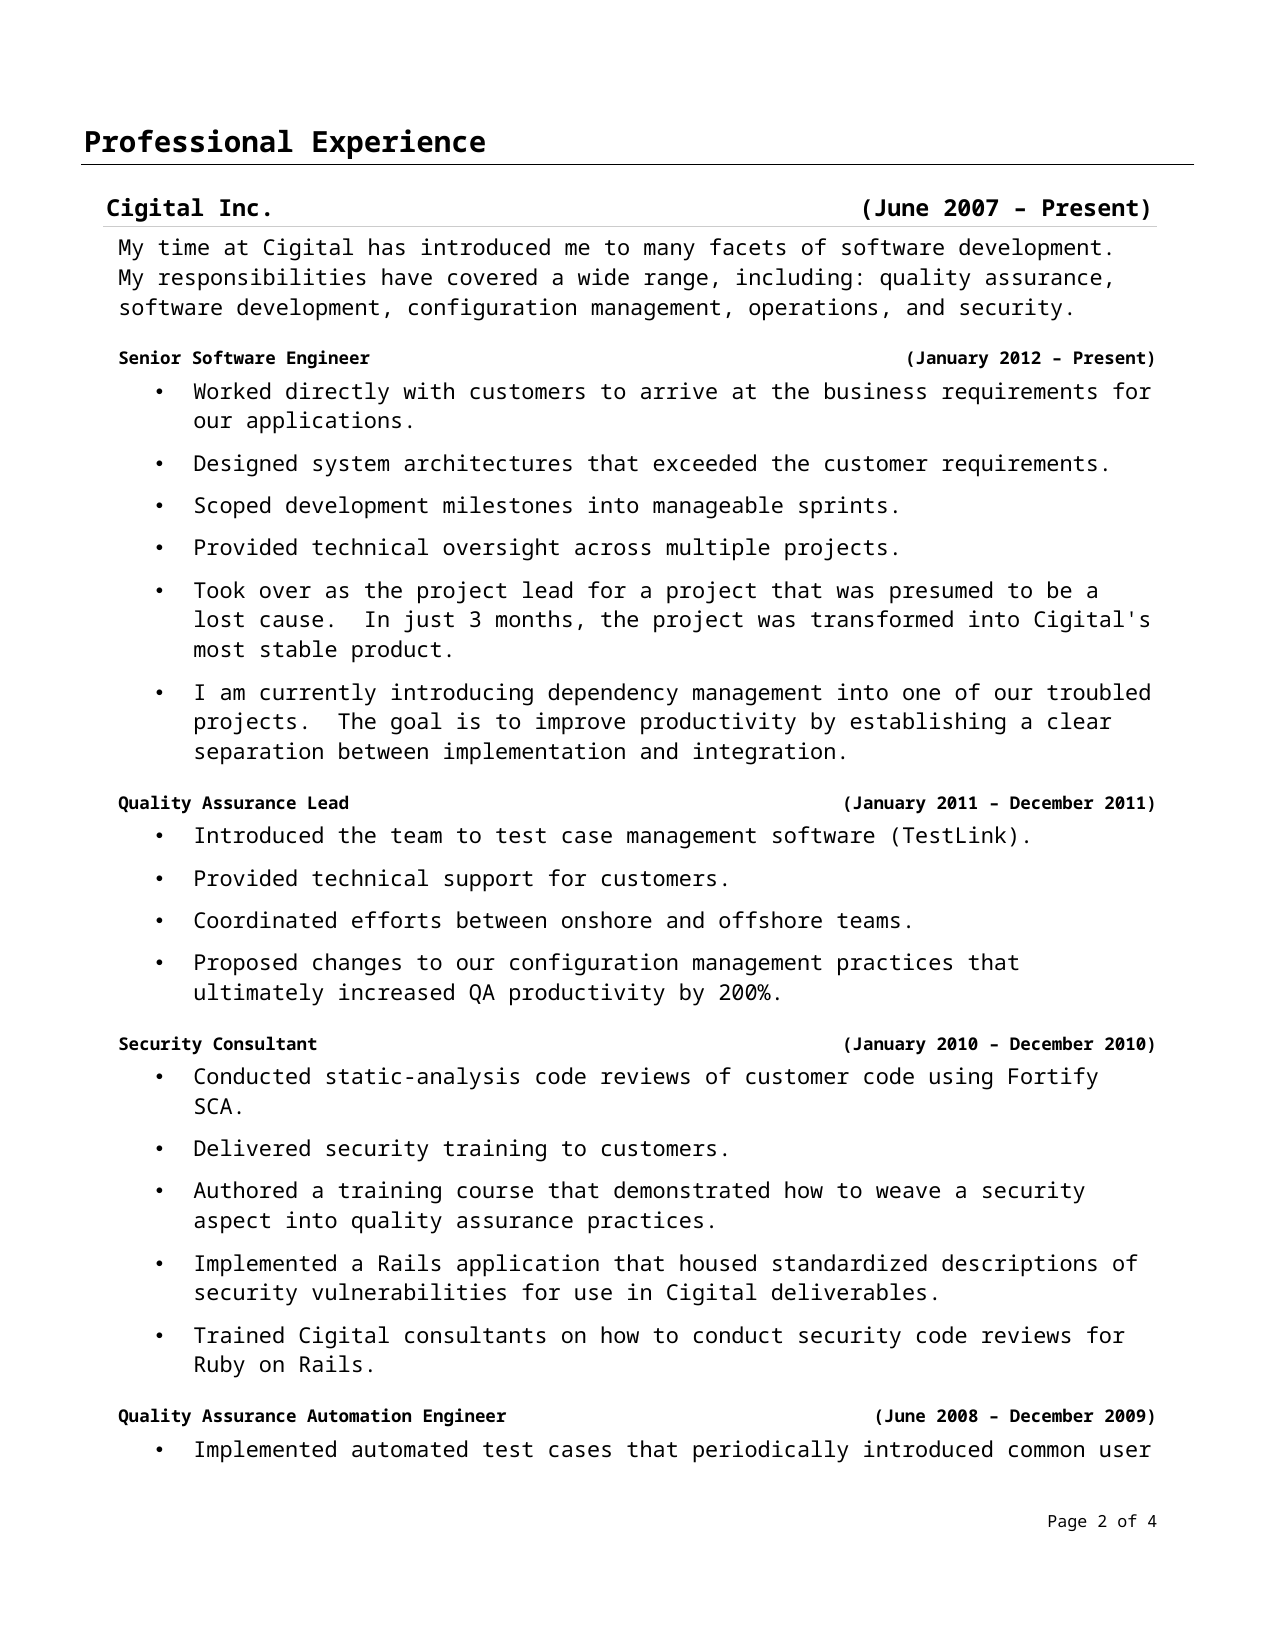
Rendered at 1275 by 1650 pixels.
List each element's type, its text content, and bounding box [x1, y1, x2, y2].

subtitle Cigital Inc. (June 2007 – Present) [103, 188, 1157, 226]
list Scoped development milestones into manageable sprints. [156, 490, 1157, 520]
text My time at Cigital has introduced me to many facets of software development. My responsibilities have covered a wide range, including: quality assurance, software development, configuration management, operations, and security. [118, 232, 1157, 321]
list I am currently introducing dependency management into one of our troubled projects. The goal is to improve productivity by establishing a clear separation between implementation and integration. [156, 676, 1157, 766]
list Authored a training course that demonstrated how to weave a security aspect into quality assurance practices. [156, 1175, 1157, 1235]
list Coordinated efforts between onshore and offshore teams. [156, 905, 1157, 934]
list Delivered security training to customers. [156, 1133, 1157, 1163]
list Proposed changes to our configuration management practices that ultimately increased QA productivity by 200%. [156, 947, 1157, 1007]
list Designed system architectures that exceeded the customer requirements. [156, 448, 1157, 477]
subtitle Quality Assurance Lead (January 2011 – December 2011) [118, 790, 1157, 814]
subtitle Security Consultant (January 2010 – December 2010) [118, 1031, 1157, 1055]
list Provided technical support for customers. [156, 862, 1157, 892]
list Took over as the project lead for a project that was presumed to be a lost cause. In just 3 months, the project was transformed into Cigital's most stable product. [156, 574, 1157, 664]
list Conducted static-analysis code reviews of customer code using Fortify SCA. [156, 1061, 1157, 1121]
subtitle Senior Software Engineer (January 2012 – Present) [118, 346, 1157, 369]
subtitle Professional Experience [81, 118, 1194, 164]
list Provided technical oversight across multiple projects. [156, 532, 1157, 562]
subtitle Quality Assurance Automation Engineer (June 2008 – December 2009) [118, 1404, 1157, 1427]
list Worked directly with customers to arrive at the business requirements for our applications. [156, 376, 1157, 435]
list Implemented automated test cases that periodically introduced common user [156, 1433, 1157, 1463]
list Trained Cigital consultants on how to conduct security code reviews for Ruby on Rails. [156, 1319, 1157, 1379]
list Introduced the team to test case management software (TestLink). [156, 820, 1157, 850]
list Implemented a Rails application that housed standardized descriptions of security vulnerabilities for use in Cigital deliverables. [156, 1247, 1157, 1307]
